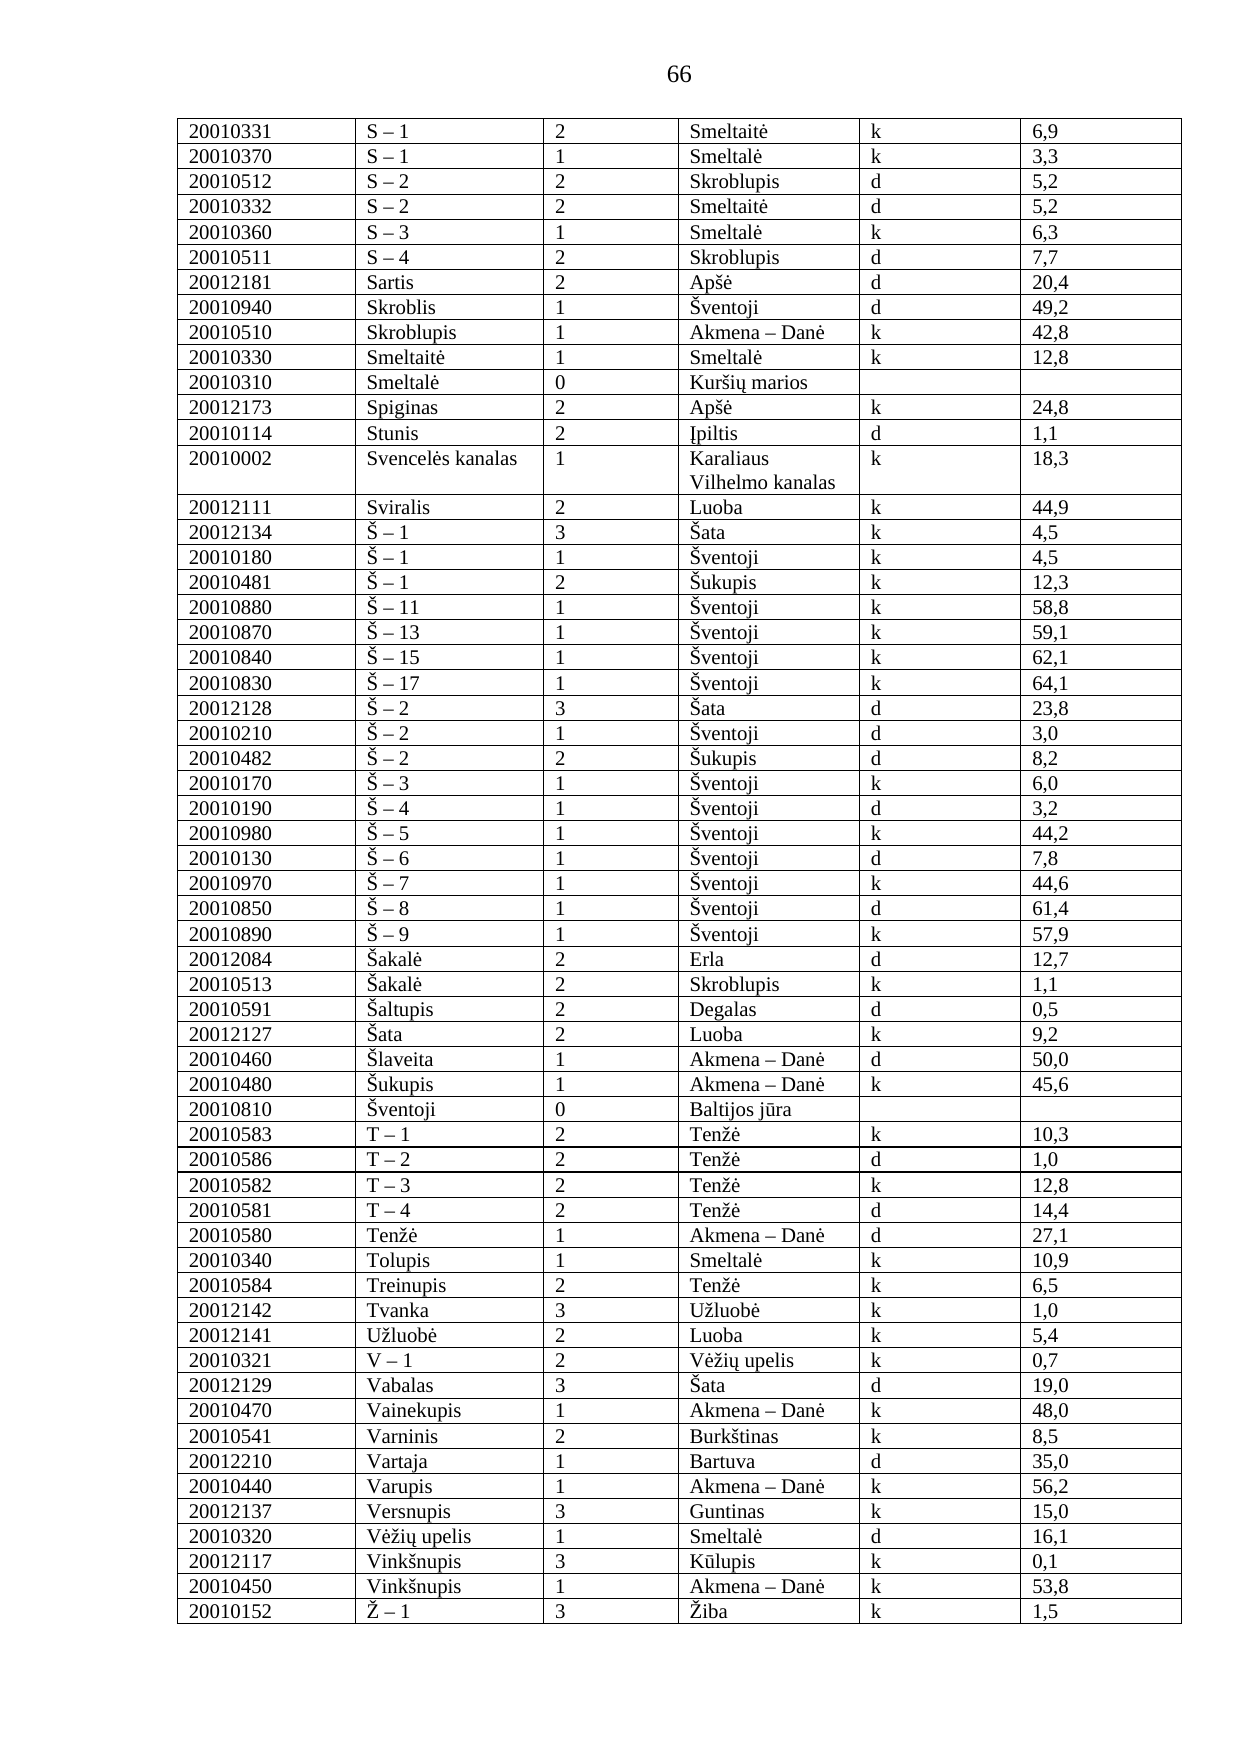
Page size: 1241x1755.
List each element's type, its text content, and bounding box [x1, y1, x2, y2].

table_cell k [860, 1499, 1020, 1523]
table_cell 1 [544, 1524, 678, 1548]
table_cell T – 2 [356, 1148, 543, 1171]
table_cell k [860, 144, 1020, 168]
table_cell Vainekupis [356, 1399, 543, 1422]
table_cell 45,6 [1021, 1072, 1181, 1096]
table_cell 2 [544, 1122, 678, 1146]
table_cell 50,0 [1021, 1047, 1181, 1071]
table_cell d [860, 947, 1020, 971]
table_cell Apšė [679, 270, 859, 294]
table_cell 8,5 [1021, 1424, 1181, 1448]
table_cell 1 [544, 1474, 678, 1498]
table_cell k [860, 1599, 1020, 1623]
table_cell Š – 1 [356, 520, 543, 544]
table_cell 20012111 [178, 495, 355, 519]
table_cell 1 [544, 320, 678, 344]
table_cell 1 [544, 595, 678, 619]
table_cell Šventoji [356, 1097, 543, 1121]
table_cell 12,8 [1021, 1173, 1181, 1197]
table_cell 1 [544, 921, 678, 946]
table_cell 3 [544, 520, 678, 544]
table_cell 20010440 [178, 1474, 355, 1498]
table_cell k [860, 620, 1020, 644]
table_cell 5,2 [1021, 195, 1181, 218]
table_cell 20010830 [178, 670, 355, 694]
table_cell 10,3 [1021, 1122, 1181, 1146]
table_cell 20010541 [178, 1424, 355, 1448]
table_cell Vartaja [356, 1449, 543, 1473]
table_cell k [860, 1399, 1020, 1422]
table_cell 4,5 [1021, 545, 1181, 569]
table_cell 2 [544, 395, 678, 419]
table_cell 3 [544, 1298, 678, 1322]
table_cell k [860, 220, 1020, 244]
table_cell Bartuva [679, 1449, 859, 1473]
table_cell 20012134 [178, 520, 355, 544]
table_cell k [860, 972, 1020, 996]
table_cell Luoba [679, 1323, 859, 1347]
table_cell 1 [544, 144, 678, 168]
table_cell 1 [544, 1072, 678, 1096]
table_cell k [860, 545, 1020, 569]
table_cell 20010331 [178, 119, 355, 143]
table_cell Akmena – Danė [679, 1223, 859, 1247]
table_cell 23,8 [1021, 696, 1181, 719]
table_cell d [860, 420, 1020, 444]
table_cell k [860, 395, 1020, 419]
table_cell Skroblupis [356, 320, 543, 344]
table_cell 0,1 [1021, 1549, 1181, 1573]
table_cell Š – 6 [356, 846, 543, 870]
table_cell 44,6 [1021, 871, 1181, 895]
table_cell 20010460 [178, 1047, 355, 1071]
table_cell 20012137 [178, 1499, 355, 1523]
table_cell d [860, 746, 1020, 770]
table_cell d [860, 721, 1020, 745]
table_cell [860, 370, 1020, 394]
table_cell 3,0 [1021, 721, 1181, 745]
table_cell Treinupis [356, 1273, 543, 1297]
table_cell Akmena – Danė [679, 1474, 859, 1498]
table_cell Smeltalė [679, 220, 859, 244]
table_cell 20012129 [178, 1373, 355, 1397]
table_cell [1021, 370, 1181, 394]
table_cell 20010940 [178, 295, 355, 319]
table_cell S – 2 [356, 169, 543, 193]
table_cell Spiginas [356, 395, 543, 419]
table_cell k [860, 1474, 1020, 1498]
table_cell Svencelės kanalas [356, 446, 543, 494]
table_cell 2 [544, 947, 678, 971]
table_cell Guntinas [679, 1499, 859, 1523]
table_cell 20010890 [178, 921, 355, 946]
table_cell Smeltalė [679, 1524, 859, 1548]
table_cell Šukupis [679, 746, 859, 770]
table_cell Tenžė [679, 1273, 859, 1297]
table_cell d [860, 997, 1020, 1021]
table_cell 1 [544, 220, 678, 244]
table_cell 20010512 [178, 169, 355, 193]
table_cell 20010130 [178, 846, 355, 870]
table_cell d [860, 195, 1020, 218]
table_cell 5,2 [1021, 169, 1181, 193]
table_cell k [860, 1298, 1020, 1322]
table_cell 20010152 [178, 1599, 355, 1623]
table_cell Varupis [356, 1474, 543, 1498]
table_cell 1 [544, 545, 678, 569]
table_cell 2 [544, 1148, 678, 1171]
table_cell S – 2 [356, 195, 543, 218]
table_cell 27,1 [1021, 1223, 1181, 1247]
table_cell 12,3 [1021, 570, 1181, 594]
table_cell Šventoji [679, 721, 859, 745]
table_cell Kuršių marios [679, 370, 859, 394]
table_cell 20010870 [178, 620, 355, 644]
table_cell [1021, 1097, 1181, 1121]
table_cell Burkštinas [679, 1424, 859, 1448]
table_cell 5,4 [1021, 1323, 1181, 1347]
table_cell 2 [544, 495, 678, 519]
table_cell Šventoji [679, 295, 859, 319]
table_cell 2 [544, 746, 678, 770]
table_cell 58,8 [1021, 595, 1181, 619]
table_cell Š – 2 [356, 721, 543, 745]
table_cell Tenžė [356, 1223, 543, 1247]
table_cell 1 [544, 1248, 678, 1272]
table_cell 2 [544, 270, 678, 294]
table_cell d [860, 1047, 1020, 1071]
table_cell 12,7 [1021, 947, 1181, 971]
table_cell 0 [544, 370, 678, 394]
table_cell 1 [544, 1449, 678, 1473]
table_cell 20010513 [178, 972, 355, 996]
table_cell Apšė [679, 395, 859, 419]
table_cell 2 [544, 570, 678, 594]
table_cell 7,8 [1021, 846, 1181, 870]
table_cell 1,0 [1021, 1298, 1181, 1322]
table_cell Tenžė [679, 1122, 859, 1146]
table_cell Šata [679, 696, 859, 719]
table_cell Šakalė [356, 972, 543, 996]
table_cell 56,2 [1021, 1474, 1181, 1498]
table_cell Luoba [679, 495, 859, 519]
table_cell Vinkšnupis [356, 1574, 543, 1598]
table_cell Tenžė [679, 1148, 859, 1171]
table_cell k [860, 1549, 1020, 1573]
table_cell 48,0 [1021, 1399, 1181, 1422]
table_cell 2 [544, 1323, 678, 1347]
table_cell d [860, 1449, 1020, 1473]
table_cell Š – 3 [356, 771, 543, 795]
table_cell d [860, 846, 1020, 870]
table_cell 20010190 [178, 796, 355, 820]
table_cell d [860, 1148, 1020, 1171]
table_cell 1 [544, 896, 678, 920]
table_cell d [860, 796, 1020, 820]
table_cell k [860, 1122, 1020, 1146]
table_cell Š – 4 [356, 796, 543, 820]
table_cell Šata [679, 1373, 859, 1397]
table_cell Akmena – Danė [679, 1399, 859, 1422]
table_cell 1,5 [1021, 1599, 1181, 1623]
table_cell 3 [544, 1549, 678, 1573]
table_cell Š – 17 [356, 670, 543, 694]
table_cell 20012181 [178, 270, 355, 294]
table_cell 20010980 [178, 821, 355, 845]
table_cell Smeltaitė [356, 345, 543, 369]
table_cell 20010370 [178, 144, 355, 168]
table_cell T – 4 [356, 1198, 543, 1222]
table_cell 62,1 [1021, 645, 1181, 669]
table_cell 20010511 [178, 245, 355, 269]
table_cell 7,7 [1021, 245, 1181, 269]
table_cell 20012142 [178, 1298, 355, 1322]
table_cell k [860, 670, 1020, 694]
table_cell Stunis [356, 420, 543, 444]
table_cell 1 [544, 846, 678, 870]
table_cell k [860, 119, 1020, 143]
table_cell 3 [544, 1599, 678, 1623]
table_cell 20010481 [178, 570, 355, 594]
table_cell Šventoji [679, 620, 859, 644]
table_cell 20012117 [178, 1549, 355, 1573]
table_cell k [860, 345, 1020, 369]
table_cell 20010581 [178, 1198, 355, 1222]
table_cell Skroblupis [679, 245, 859, 269]
table_cell V – 1 [356, 1348, 543, 1372]
table_cell Sartis [356, 270, 543, 294]
table_cell 20010586 [178, 1148, 355, 1171]
table_cell Š – 5 [356, 821, 543, 845]
table_cell 1 [544, 1223, 678, 1247]
table_cell 1,0 [1021, 1148, 1181, 1171]
table_cell 1 [544, 295, 678, 319]
table_cell k [860, 1424, 1020, 1448]
table_cell Vinkšnupis [356, 1549, 543, 1573]
table_cell k [860, 595, 1020, 619]
table_cell 20010321 [178, 1348, 355, 1372]
table_cell 20010480 [178, 1072, 355, 1096]
table_cell 2 [544, 195, 678, 218]
table_cell Ž – 1 [356, 1599, 543, 1623]
table_cell 2 [544, 1022, 678, 1046]
table_cell 64,1 [1021, 670, 1181, 694]
table_cell d [860, 1524, 1020, 1548]
table_cell Smeltalė [679, 144, 859, 168]
table_cell 20010583 [178, 1122, 355, 1146]
table_cell d [860, 1198, 1020, 1222]
table_cell Smeltaitė [679, 195, 859, 218]
table_cell 20012128 [178, 696, 355, 719]
table_cell Š – 9 [356, 921, 543, 946]
table_cell 20012127 [178, 1022, 355, 1046]
table_cell 20010840 [178, 645, 355, 669]
table_cell 1 [544, 670, 678, 694]
table_cell 6,3 [1021, 220, 1181, 244]
table_cell Šventoji [679, 796, 859, 820]
table_cell 20012141 [178, 1323, 355, 1347]
table_cell 1 [544, 620, 678, 644]
table_cell 20012210 [178, 1449, 355, 1473]
table_cell k [860, 821, 1020, 845]
table_cell Šventoji [679, 771, 859, 795]
table_cell 53,8 [1021, 1574, 1181, 1598]
table_cell 15,0 [1021, 1499, 1181, 1523]
table_cell 20,4 [1021, 270, 1181, 294]
table_cell 20010332 [178, 195, 355, 218]
table_cell 14,4 [1021, 1198, 1181, 1222]
table_cell S – 1 [356, 144, 543, 168]
table_cell 35,0 [1021, 1449, 1181, 1473]
table_cell Šventoji [679, 871, 859, 895]
table_cell k [860, 1574, 1020, 1598]
table_cell Š – 11 [356, 595, 543, 619]
table_cell 4,5 [1021, 520, 1181, 544]
table_cell 10,9 [1021, 1248, 1181, 1272]
table_cell k [860, 1072, 1020, 1096]
table_cell 20010510 [178, 320, 355, 344]
table_cell Tenžė [679, 1198, 859, 1222]
table_cell Šventoji [679, 670, 859, 694]
table_cell Šventoji [679, 846, 859, 870]
table_cell 20010114 [178, 420, 355, 444]
table_cell Š – 8 [356, 896, 543, 920]
table_cell k [860, 645, 1020, 669]
table_cell 9,2 [1021, 1022, 1181, 1046]
table_cell 44,9 [1021, 495, 1181, 519]
table_cell Š – 2 [356, 696, 543, 719]
table_cell 20010582 [178, 1173, 355, 1197]
table_cell 2 [544, 1424, 678, 1448]
table_cell 0 [544, 1097, 678, 1121]
table_cell k [860, 1273, 1020, 1297]
table_cell 20010360 [178, 220, 355, 244]
table_cell 2 [544, 245, 678, 269]
table_cell 1 [544, 345, 678, 369]
table_cell Skroblupis [679, 972, 859, 996]
table_cell d [860, 245, 1020, 269]
table_cell 2 [544, 972, 678, 996]
table_cell 12,8 [1021, 345, 1181, 369]
table_cell 20010210 [178, 721, 355, 745]
table_cell Tenžė [679, 1173, 859, 1197]
table_cell 1 [544, 1047, 678, 1071]
table_cell d [860, 896, 1020, 920]
table_cell 0,5 [1021, 997, 1181, 1021]
table_cell Šata [356, 1022, 543, 1046]
table_cell Žiba [679, 1599, 859, 1623]
table_cell Šventoji [679, 921, 859, 946]
table_cell Tvanka [356, 1298, 543, 1322]
table_cell k [860, 1323, 1020, 1347]
table_cell 3,3 [1021, 144, 1181, 168]
table_cell Smeltalė [679, 345, 859, 369]
table_cell T – 3 [356, 1173, 543, 1197]
table_cell 1,1 [1021, 972, 1181, 996]
table_cell k [860, 771, 1020, 795]
table_cell 20010002 [178, 446, 355, 494]
table_cell Šlaveita [356, 1047, 543, 1071]
table_cell Šventoji [679, 545, 859, 569]
table_cell 2 [544, 169, 678, 193]
table_cell d [860, 1223, 1020, 1247]
table_cell Tolupis [356, 1248, 543, 1272]
table_cell Š – 2 [356, 746, 543, 770]
table_cell Užluobė [679, 1298, 859, 1322]
table_cell 2 [544, 1173, 678, 1197]
table_cell k [860, 1248, 1020, 1272]
table_cell 20010970 [178, 871, 355, 895]
table_cell Smeltalė [356, 370, 543, 394]
table_cell S – 4 [356, 245, 543, 269]
table_cell Š – 15 [356, 645, 543, 669]
table_cell Šakalė [356, 947, 543, 971]
table_cell Skroblis [356, 295, 543, 319]
table_cell Vėžių upelis [679, 1348, 859, 1372]
table_cell 59,1 [1021, 620, 1181, 644]
table_cell Versnupis [356, 1499, 543, 1523]
table_cell Š – 1 [356, 545, 543, 569]
table_cell 6,9 [1021, 119, 1181, 143]
table_cell 2 [544, 1198, 678, 1222]
table_cell 1 [544, 821, 678, 845]
table_cell 1 [544, 871, 678, 895]
table_cell 1 [544, 771, 678, 795]
table_cell k [860, 1173, 1020, 1197]
table_cell 20010580 [178, 1223, 355, 1247]
table_cell 18,3 [1021, 446, 1181, 494]
table_cell 2 [544, 997, 678, 1021]
table_cell 19,0 [1021, 1373, 1181, 1397]
table_cell 1 [544, 1574, 678, 1598]
table_cell 2 [544, 1348, 678, 1372]
table_cell 20010340 [178, 1248, 355, 1272]
table_cell k [860, 921, 1020, 946]
table_cell d [860, 295, 1020, 319]
table_cell 3 [544, 696, 678, 719]
table_cell 8,2 [1021, 746, 1181, 770]
table_cell Skroblupis [679, 169, 859, 193]
table_cell Kūlupis [679, 1549, 859, 1573]
table_cell 20012173 [178, 395, 355, 419]
table_cell 20010482 [178, 746, 355, 770]
table_cell 20010591 [178, 997, 355, 1021]
table_cell Akmena – Danė [679, 1072, 859, 1096]
table_cell [860, 1097, 1020, 1121]
table_cell 20010170 [178, 771, 355, 795]
table_cell k [860, 446, 1020, 494]
table_cell 42,8 [1021, 320, 1181, 344]
table_cell 57,9 [1021, 921, 1181, 946]
table_cell Akmena – Danė [679, 1047, 859, 1071]
table_cell 6,0 [1021, 771, 1181, 795]
table_cell Erla [679, 947, 859, 971]
table_cell Akmena – Danė [679, 1574, 859, 1598]
table_cell Degalas [679, 997, 859, 1021]
table_cell Sviralis [356, 495, 543, 519]
table_cell 3 [544, 1499, 678, 1523]
table_cell 44,2 [1021, 821, 1181, 845]
table_cell Š – 13 [356, 620, 543, 644]
table_cell Varninis [356, 1424, 543, 1448]
table_cell 20010320 [178, 1524, 355, 1548]
table_cell 20010310 [178, 370, 355, 394]
table_cell 1 [544, 1399, 678, 1422]
table_cell 1,1 [1021, 420, 1181, 444]
table_cell Šventoji [679, 896, 859, 920]
table_cell k [860, 1348, 1020, 1372]
table_cell Šventoji [679, 645, 859, 669]
table_cell 1 [544, 446, 678, 494]
table_cell 20010880 [178, 595, 355, 619]
table_cell 1 [544, 796, 678, 820]
table_cell 20010330 [178, 345, 355, 369]
table_cell Šata [679, 520, 859, 544]
table_cell k [860, 520, 1020, 544]
table_cell 20010450 [178, 1574, 355, 1598]
table_cell Užluobė [356, 1323, 543, 1347]
table_cell 20010850 [178, 896, 355, 920]
table_cell Š – 1 [356, 570, 543, 594]
table_cell Vėžių upelis [356, 1524, 543, 1548]
table_cell 20010470 [178, 1399, 355, 1422]
table_cell 2 [544, 119, 678, 143]
table_cell 61,4 [1021, 896, 1181, 920]
table_cell Šukupis [679, 570, 859, 594]
table_cell k [860, 570, 1020, 594]
table_cell Smeltalė [679, 1248, 859, 1272]
table_cell Smeltaitė [679, 119, 859, 143]
table_cell 20010810 [178, 1097, 355, 1121]
table_cell d [860, 169, 1020, 193]
table_cell Karaliaus Vilhelmo kanalas [679, 446, 859, 494]
table_cell S – 1 [356, 119, 543, 143]
table_cell 20012084 [178, 947, 355, 971]
table_cell 20010180 [178, 545, 355, 569]
table_cell 1 [544, 721, 678, 745]
table_cell Šukupis [356, 1072, 543, 1096]
table_cell Vabalas [356, 1373, 543, 1397]
table_cell 3 [544, 1373, 678, 1397]
table_cell Baltijos jūra [679, 1097, 859, 1121]
table_cell 49,2 [1021, 295, 1181, 319]
table_cell k [860, 495, 1020, 519]
table_cell 3,2 [1021, 796, 1181, 820]
table_cell T – 1 [356, 1122, 543, 1146]
table_cell 2 [544, 1273, 678, 1297]
table_cell Įpiltis [679, 420, 859, 444]
table_cell Š – 7 [356, 871, 543, 895]
table_cell d [860, 696, 1020, 719]
table_cell Akmena – Danė [679, 320, 859, 344]
table_cell 0,7 [1021, 1348, 1181, 1372]
table_cell 16,1 [1021, 1524, 1181, 1548]
table_cell d [860, 1373, 1020, 1397]
table_cell 6,5 [1021, 1273, 1181, 1297]
table_cell k [860, 1022, 1020, 1046]
table_cell k [860, 871, 1020, 895]
table_cell 1 [544, 645, 678, 669]
table_cell 2 [544, 420, 678, 444]
table_cell 24,8 [1021, 395, 1181, 419]
table_cell k [860, 320, 1020, 344]
table_cell Šventoji [679, 595, 859, 619]
table_cell 20010584 [178, 1273, 355, 1297]
table_cell d [860, 270, 1020, 294]
table_cell Luoba [679, 1022, 859, 1046]
table_cell Šventoji [679, 821, 859, 845]
table_cell Šaltupis [356, 997, 543, 1021]
table_cell S – 3 [356, 220, 543, 244]
